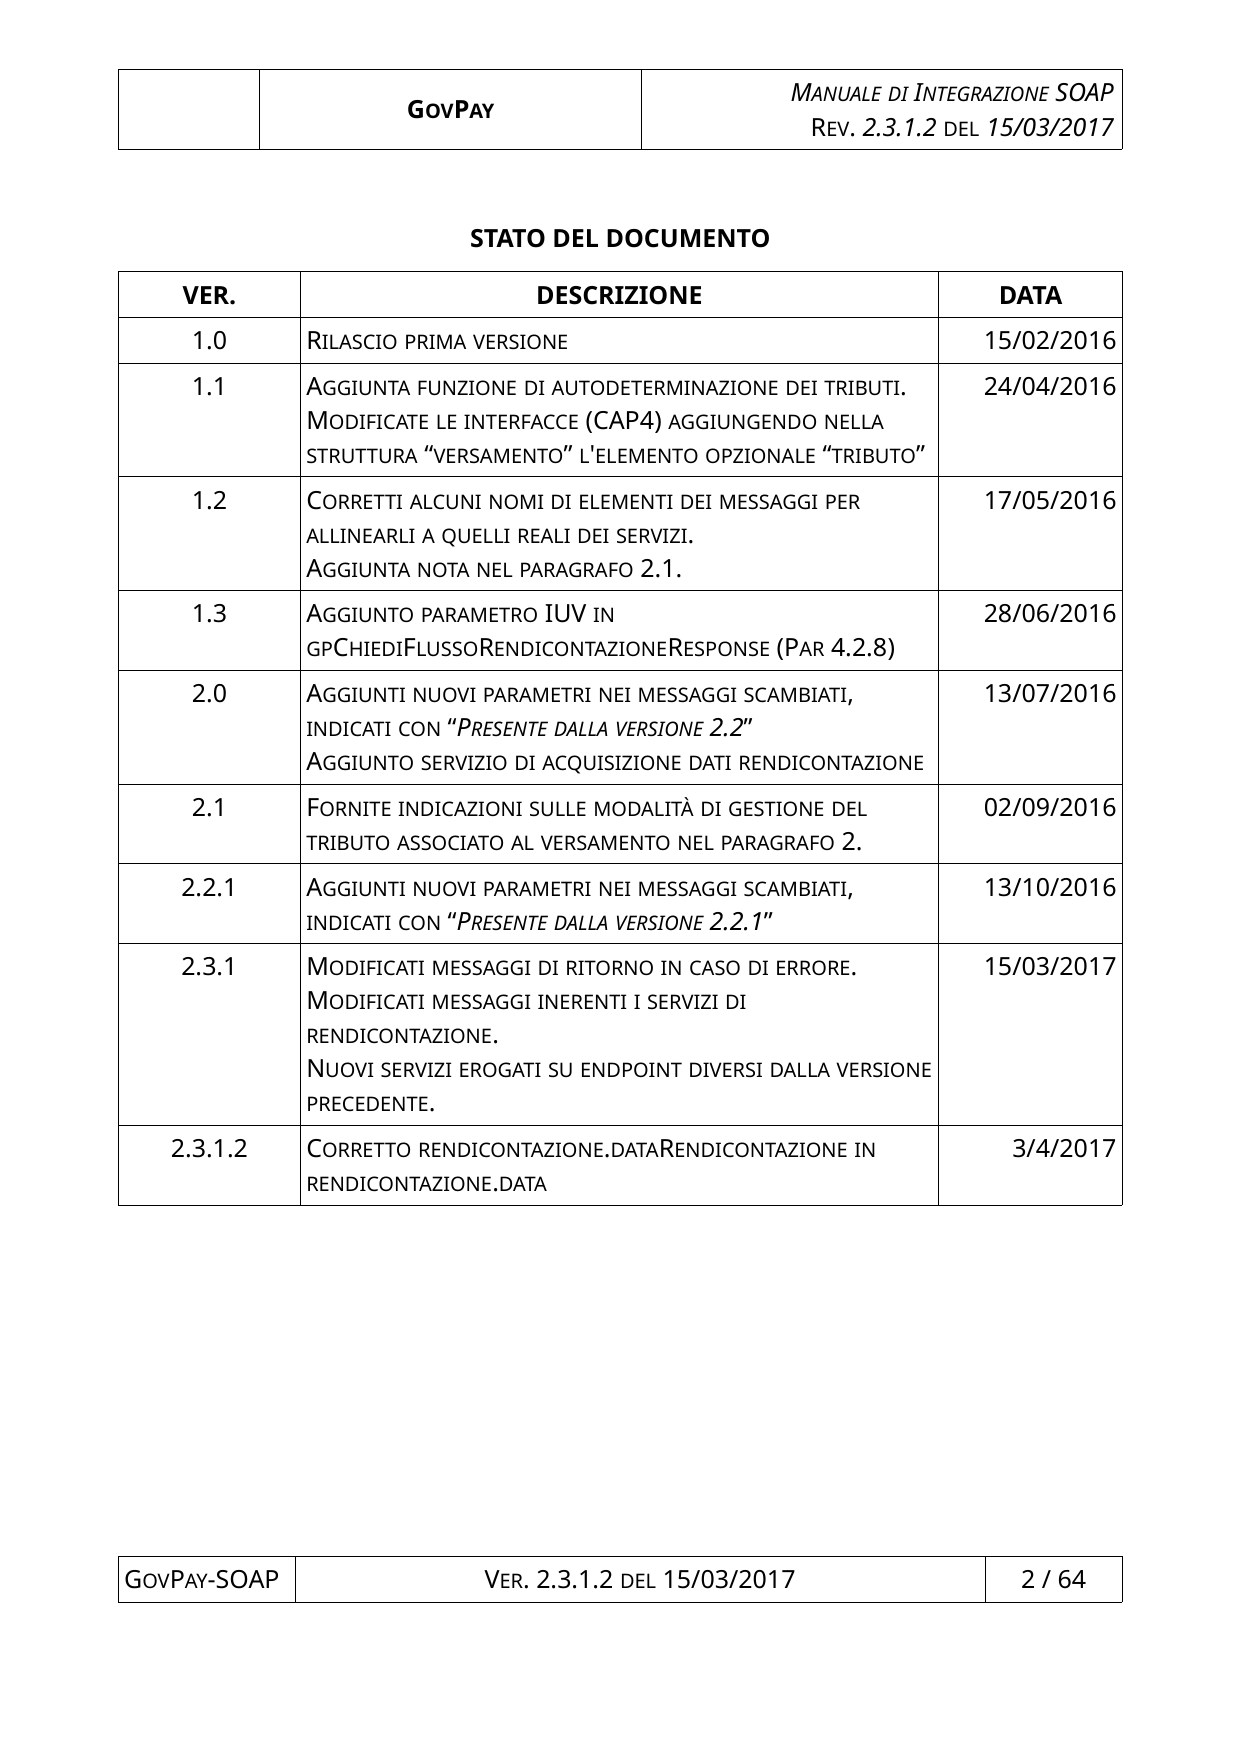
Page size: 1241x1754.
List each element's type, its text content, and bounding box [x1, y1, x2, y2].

table_cell 2.0 [119, 671, 300, 784]
table_cell 15/03/2017 [939, 944, 1122, 1125]
table_cell 28/06/2016 [939, 591, 1122, 670]
table_cell 3/4/2017 [939, 1126, 1122, 1204]
table_cell 1.3 [119, 591, 300, 670]
table_cell 17/05/2016 [939, 477, 1122, 590]
table_header VER. [119, 272, 300, 317]
table_cell Modificati messaggi di ritorno in caso di errore. Modificati messaggi inerenti i servizi di rendicontazione. Nuovi servizi erogati su endpoint diversi dalla versione precedente. [301, 944, 938, 1125]
table_cell Corretto rendicontazione.dataRendicontazione in rendicontazione.data [301, 1126, 938, 1204]
table_cell 2.3.1.2 [119, 1126, 300, 1204]
table_cell 15/02/2016 [939, 318, 1122, 363]
table_cell 2.3.1 [119, 944, 300, 1125]
table_cell 24/04/2016 [939, 364, 1122, 476]
table_cell 1.0 [119, 318, 300, 363]
table_cell Aggiunto parametro IUV in gpChiediFlussoRendicontazioneResponse (Par 4.2.8) [301, 591, 938, 670]
table_cell 2.2.1 [119, 864, 300, 943]
table_cell Aggiunti nuovi parametri nei messaggi scambiati, indicati con “Presente dalla versione 2.2.1” [301, 864, 938, 943]
table_cell Corretti alcuni nomi di elementi dei messaggi per allinearli a quelli reali dei servizi. Aggiunta nota nel paragrafo 2.1. [301, 477, 938, 590]
text STATO DEL DOCUMENTO [118, 220, 1122, 254]
table_cell Aggiunti nuovi parametri nei messaggi scambiati, indicati con “Presente dalla versione 2.2” Aggiunto servizio di acquisizione dati rendicontazione [301, 671, 938, 784]
table_cell Rilascio prima versione [301, 318, 938, 363]
table_cell Fornite indicazioni sulle modalità di gestione del tributo associato al versamento nel paragrafo 2. [301, 785, 938, 863]
table_header DATA [939, 272, 1122, 317]
table_cell 13/10/2016 [939, 864, 1122, 943]
table_header DESCRIZIONE [301, 272, 938, 317]
table_cell 1.2 [119, 477, 300, 590]
table_cell 1.1 [119, 364, 300, 476]
table_cell 13/07/2016 [939, 671, 1122, 784]
table_cell Aggiunta funzione di autodeterminazione dei tributi. Modificate le interfacce (CAP4) aggiungendo nella struttura “versamento” l'elemento opzionale “tributo” [301, 364, 938, 476]
table_cell 2.1 [119, 785, 300, 863]
table_cell 02/09/2016 [939, 785, 1122, 863]
